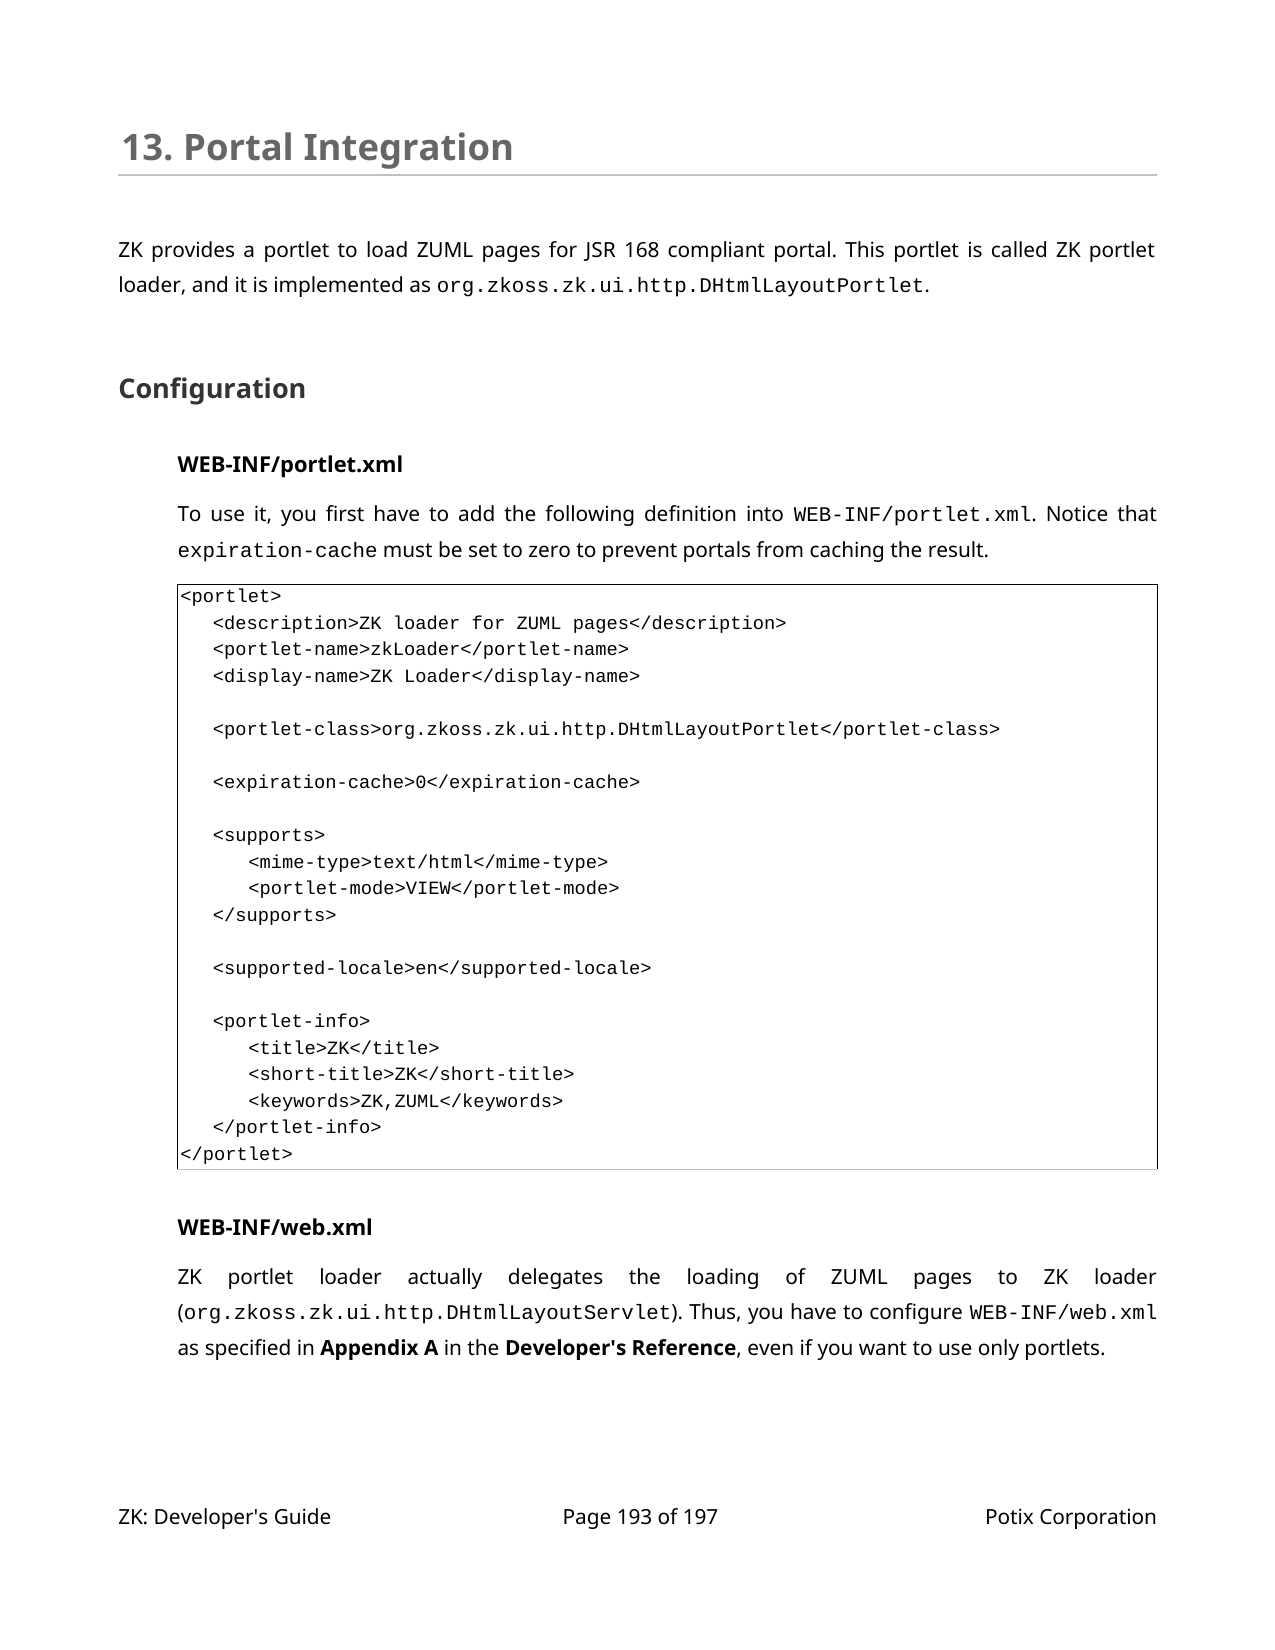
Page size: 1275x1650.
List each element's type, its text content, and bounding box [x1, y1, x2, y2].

text <portlet> <description>ZK loader for ZUML pages</description> <portlet-name>zkLoader</portlet-name> <display-name>ZK Loader</display-name> <portlet-class>org.zkoss.zk.ui.http.DHtmlLayoutPortlet</portlet-class> <expiration-cache>0</expiration-cache> <supports> <mime-type>text/html</mime-type> <portlet-mode>VIEW</portlet-mode> </supports> <supported-locale>en</supported-locale> <portlet-info> <title>ZK</title> <short-title>ZK</short-title> <keywords>ZK,ZUML</keywords> </portlet-info> </portlet> [178, 585, 1157, 1169]
subtitle 13. Portal Integration [118, 118, 1157, 174]
subtitle WEB-INF/portlet.xml [177, 449, 1157, 479]
text To use it, you first have to add the following definition into WEB-INF/portlet.xml. Notice that expiration-cache must be set to zero to prevent portals from caching the result. [177, 499, 1157, 563]
subtitle Configuration [118, 369, 1157, 406]
subtitle WEB-INF/web.xml [177, 1212, 1157, 1242]
text ZK provides a portlet to load ZUML pages for JSR 168 compliant portal. This portlet is called ZK portlet loader, and it is implemented as org.zkoss.zk.ui.http.DHtmlLayoutPortlet. [118, 235, 1157, 299]
text ZK portlet loader actually delegates the loading of ZUML pages to ZK loader (org.zkoss.zk.ui.http.DHtmlLayoutServlet). Thus, you have to configure WEB-INF/web.xml as specified in Appendix A in the Developer's Reference, even if you want to use only portlets. [177, 1262, 1157, 1361]
